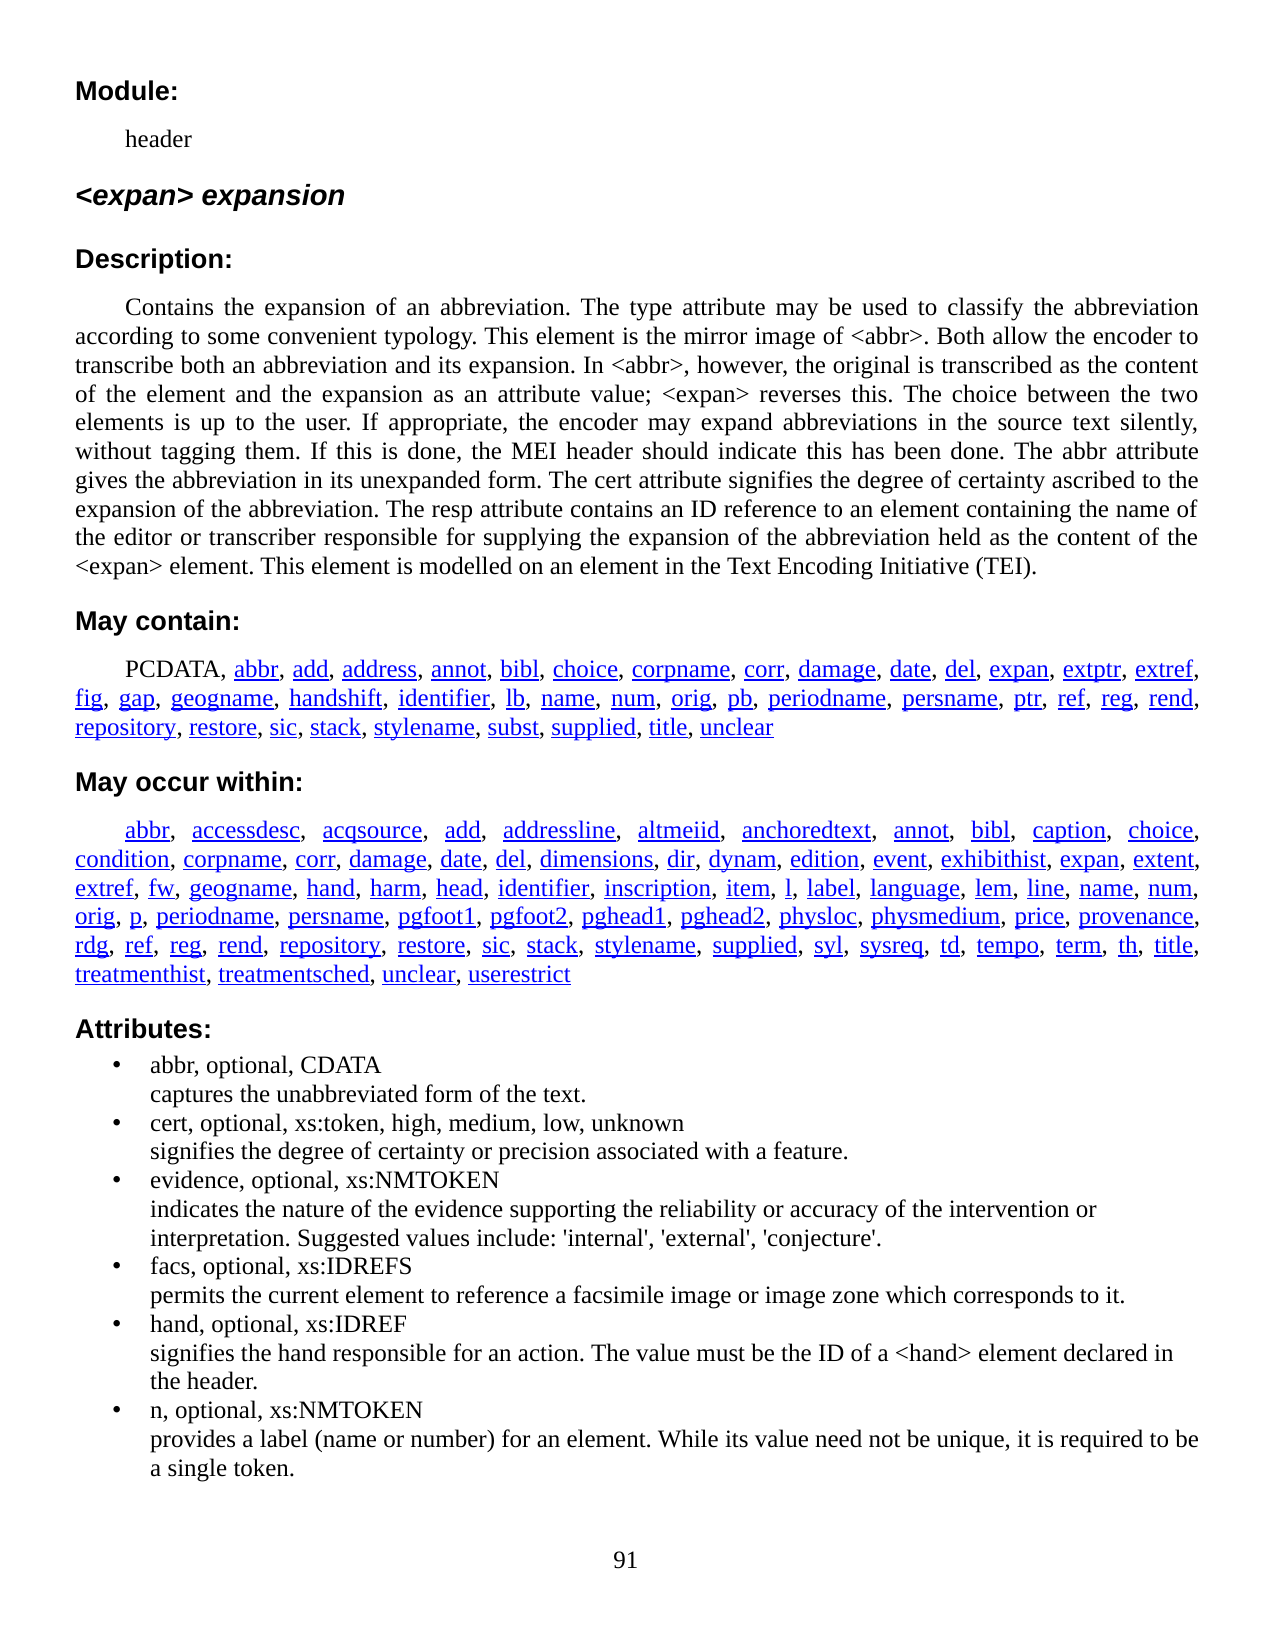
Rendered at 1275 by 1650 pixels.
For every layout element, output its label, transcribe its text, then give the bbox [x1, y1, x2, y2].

text abbr, accessdesc, acqsource, add, addressline, altmeiid, anchoredtext, annot, bibl, caption, choice, condition, corpname, corr, damage, date, del, dimensions, dir, dynam, edition, event, exhibithist, expan, extent, extref, fw, geogname, hand, harm, head, identifier, inscription, item, l, label, language, lem, line, name, num, orig, p, periodname, persname, pgfoot1, pgfoot2, pghead1, pghead2, physloc, physmedium, price, provenance, rdg, ref, reg, rend, repository, restore, sic, stack, stylename, supplied, syl, sysreq, td, tempo, term, th, title, treatmenthist, treatmentsched, unclear, userestrict [75, 815, 1200, 988]
subtitle May occur within: [75, 766, 1200, 797]
list facs, optional, xs:IDREFS permits the current element to reference a facsimile image or image zone which corresponds to it. [112, 1251, 1200, 1309]
text Contains the expansion of an abbreviation. The type attribute may be used to classify the abbreviation according to some convenient typology. This element is the mirror image of <abbr>. Both allow the encoder to transcribe both an abbreviation and its expansion. In <abbr>, however, the original is transcribed as the content of the element and the expansion as an attribute value; <expan> reverses this. The choice between the two elements is up to the user. If appropriate, the encoder may expand abbreviations in the source text silently, without tagging them. If this is done, the MEI header should indicate this has been done. The abbr attribute gives the abbreviation in its unexpanded form. The cert attribute signifies the degree of certainty ascribed to the expansion of the abbreviation. The resp attribute contains an ID reference to an element containing the name of the editor or transcriber responsible for supplying the expansion of the abbreviation held as the content of the <expan> element. This element is modelled on an element in the Text Encoding Initiative (TEI). [75, 292, 1200, 580]
subtitle May contain: [75, 605, 1200, 636]
subtitle Description: [75, 243, 1200, 274]
subtitle Module: [75, 75, 1200, 106]
list abbr, optional, CDATA captures the unabbreviated form of the text. [112, 1050, 1200, 1108]
list cert, optional, xs:token, high, medium, low, unknown signifies the degree of certainty or precision associated with a feature. [112, 1108, 1200, 1165]
text header [75, 124, 1200, 153]
subtitle Attributes: [75, 1013, 1200, 1044]
list hand, optional, xs:IDREF signifies the hand responsible for an action. The value must be the ID of a <hand> element declared in the header. [112, 1309, 1200, 1395]
list evidence, optional, xs:NMTOKEN indicates the nature of the evidence supporting the reliability or accuracy of the intervention or interpretation. Suggested values include: 'internal', 'external', 'conjecture'. [112, 1165, 1200, 1251]
text PCDATA, abbr, add, address, annot, bibl, choice, corpname, corr, damage, date, del, expan, extptr, extref, fig, gap, geogname, handshift, identifier, lb, name, num, orig, pb, periodname, persname, ptr, ref, reg, rend, repository, restore, sic, stack, stylename, subst, supplied, title, unclear [75, 654, 1200, 741]
list n, optional, xs:NMTOKEN provides a label (name or number) for an element. While its value need not be unique, it is required to be a single token. [112, 1395, 1200, 1481]
subtitle <expan> expansion [75, 178, 1200, 212]
